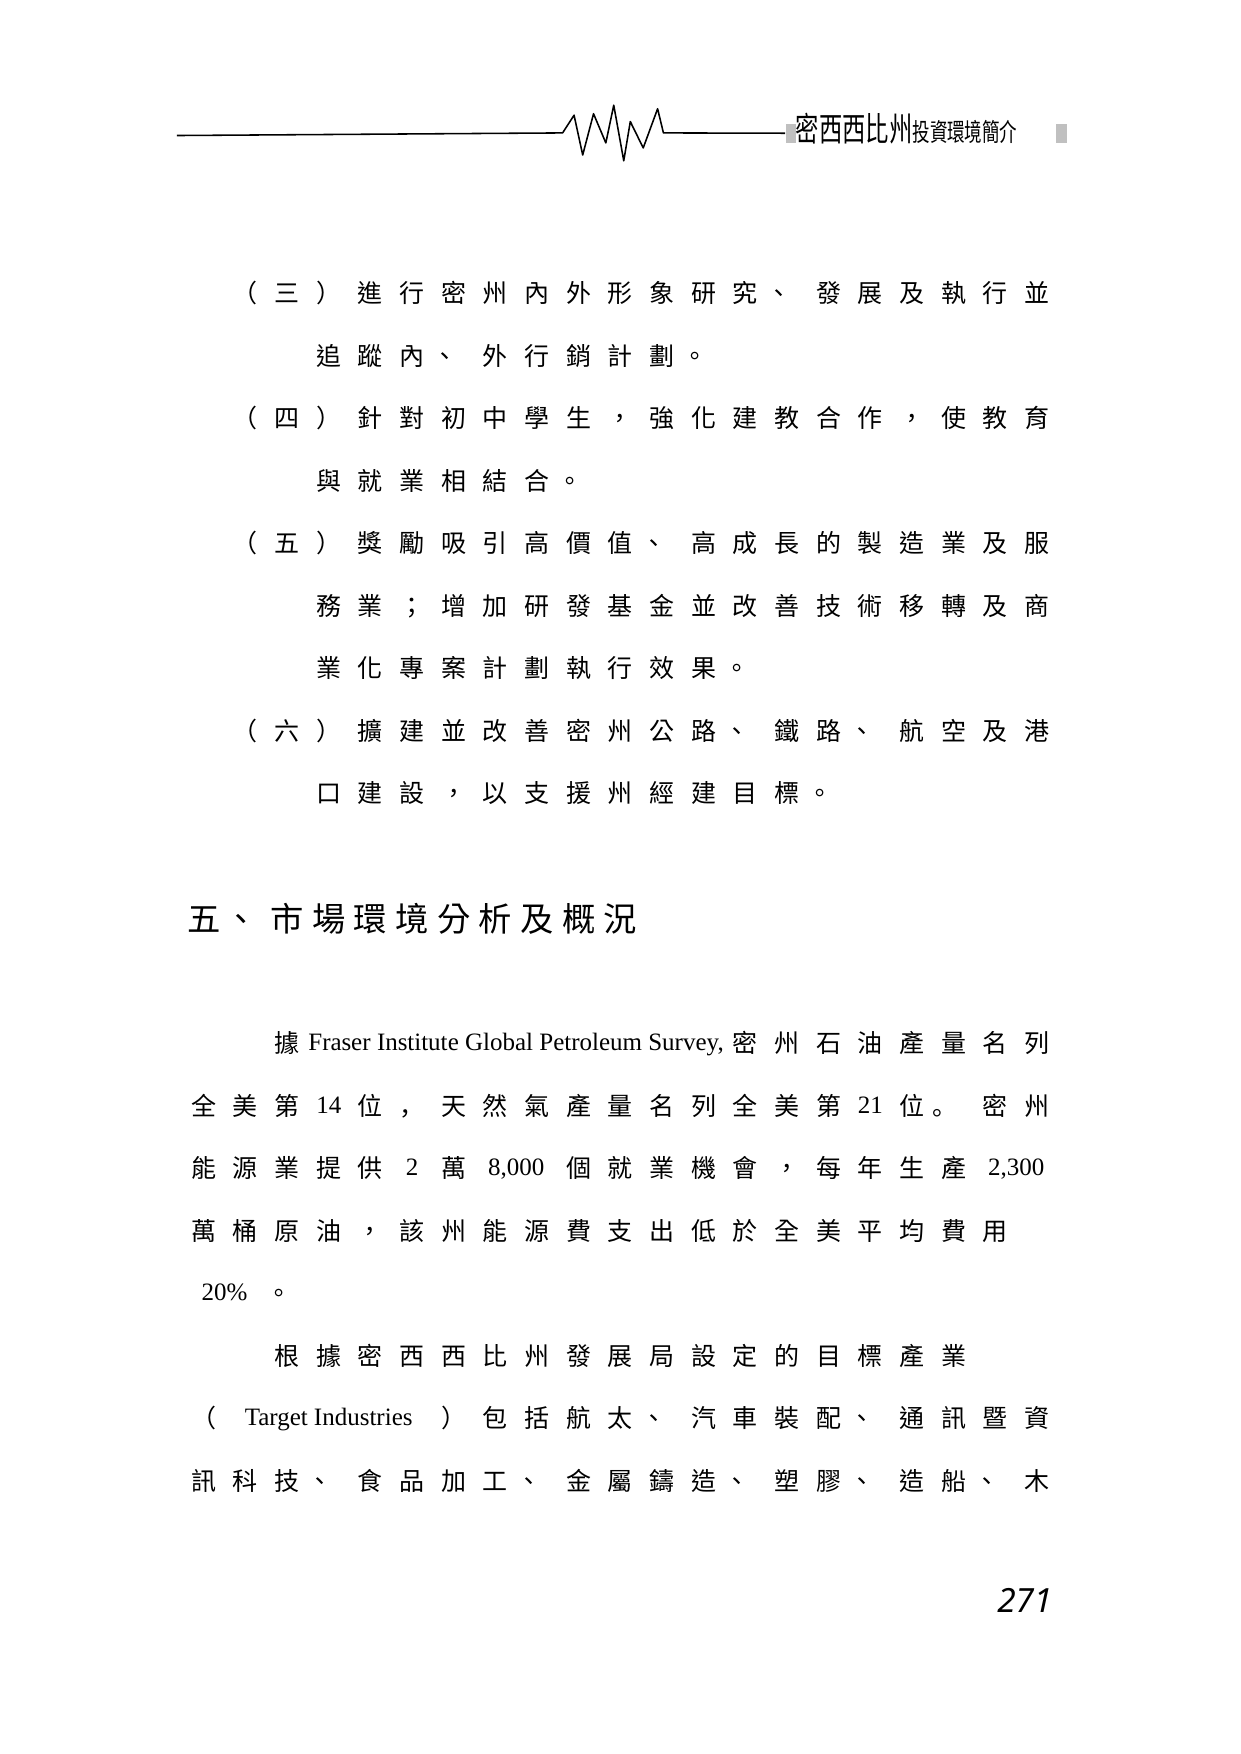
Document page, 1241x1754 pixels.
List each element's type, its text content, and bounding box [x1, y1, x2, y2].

text 根據密西西比州發展局設定的目標產業（Target Industries）包括航太、汽車裝配、通訊暨資訊科技、食品加工、金屬鑄造、塑膠、造船、木 [183, 1313, 1058, 1500]
text 五、市場環境分析及概況 [183, 875, 1058, 938]
text （六）擴建並改善密州公路、鐵路、航空及港口建設，以支援州經建目標。 [207, 688, 1058, 813]
text （四）針對初中學生，強化建教合作，使教育與就業相結合。 [207, 375, 1058, 500]
text （五）獎勵吸引高價值、高成長的製造業及服務業；增加研發基金並改善技術移轉及商業化專案計劃執行效果。 [207, 500, 1058, 688]
text 據Fraser Institute Global Petroleum Survey,密州石油產量名列全美第14位，天然氣產量名列全美第21位。密州能源業提供2萬8,000個就業機會，每年生產2,300萬桶原油，該州能源費支出低於全美平均費用20%。 [183, 1000, 1058, 1313]
text （三）進行密州內外形象研究、發展及執行並追蹤內、外行銷計劃。 [207, 250, 1058, 375]
